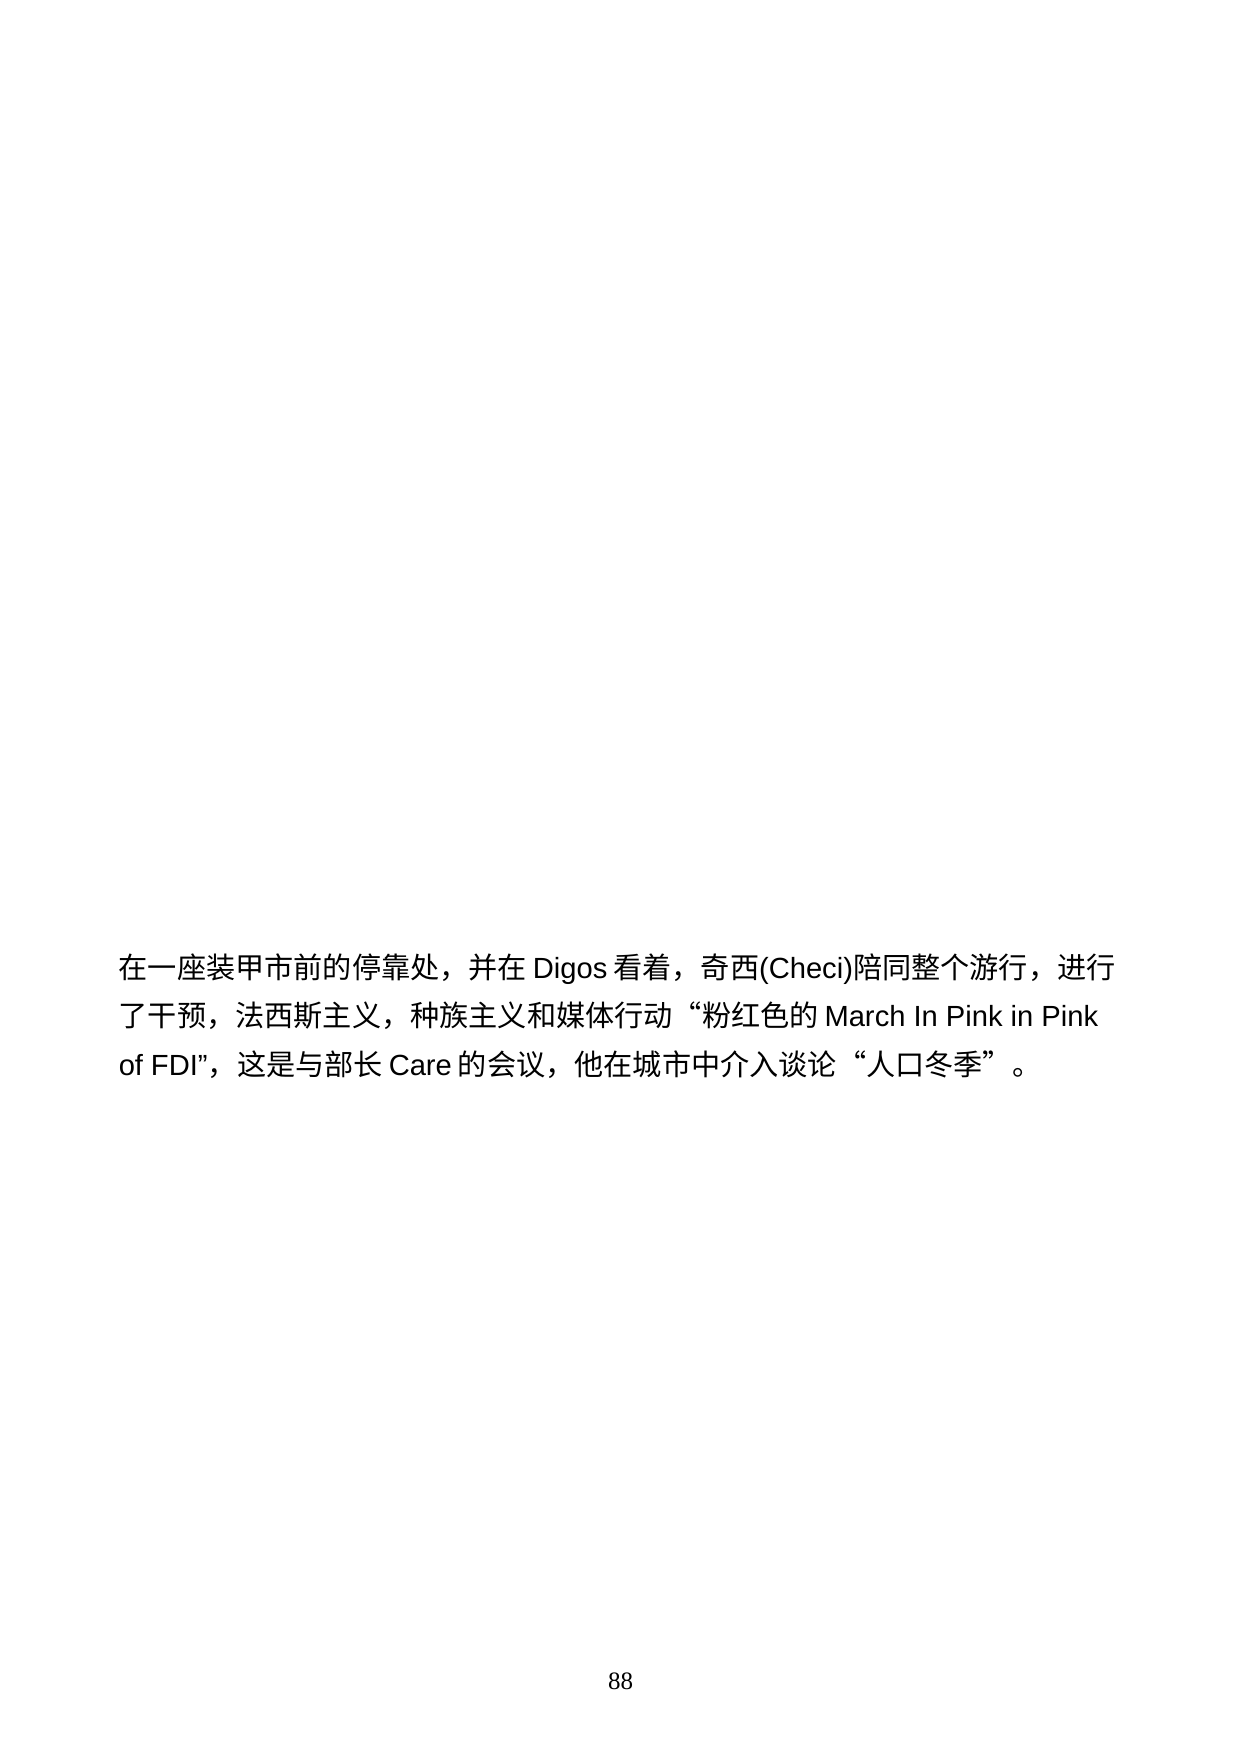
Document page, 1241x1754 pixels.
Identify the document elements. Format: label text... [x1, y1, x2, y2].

text 在一座装甲市前的停靠处，并在Digos看着，奇西(Checi)陪同整个游行，进行了干预，法西斯主义，种族主义和媒体行动“粉红色的March In Pink in Pink of FDI”，这是与部长Care的会议，他在城市中介入谈论“人口冬季”。 [118, 944, 1122, 1084]
